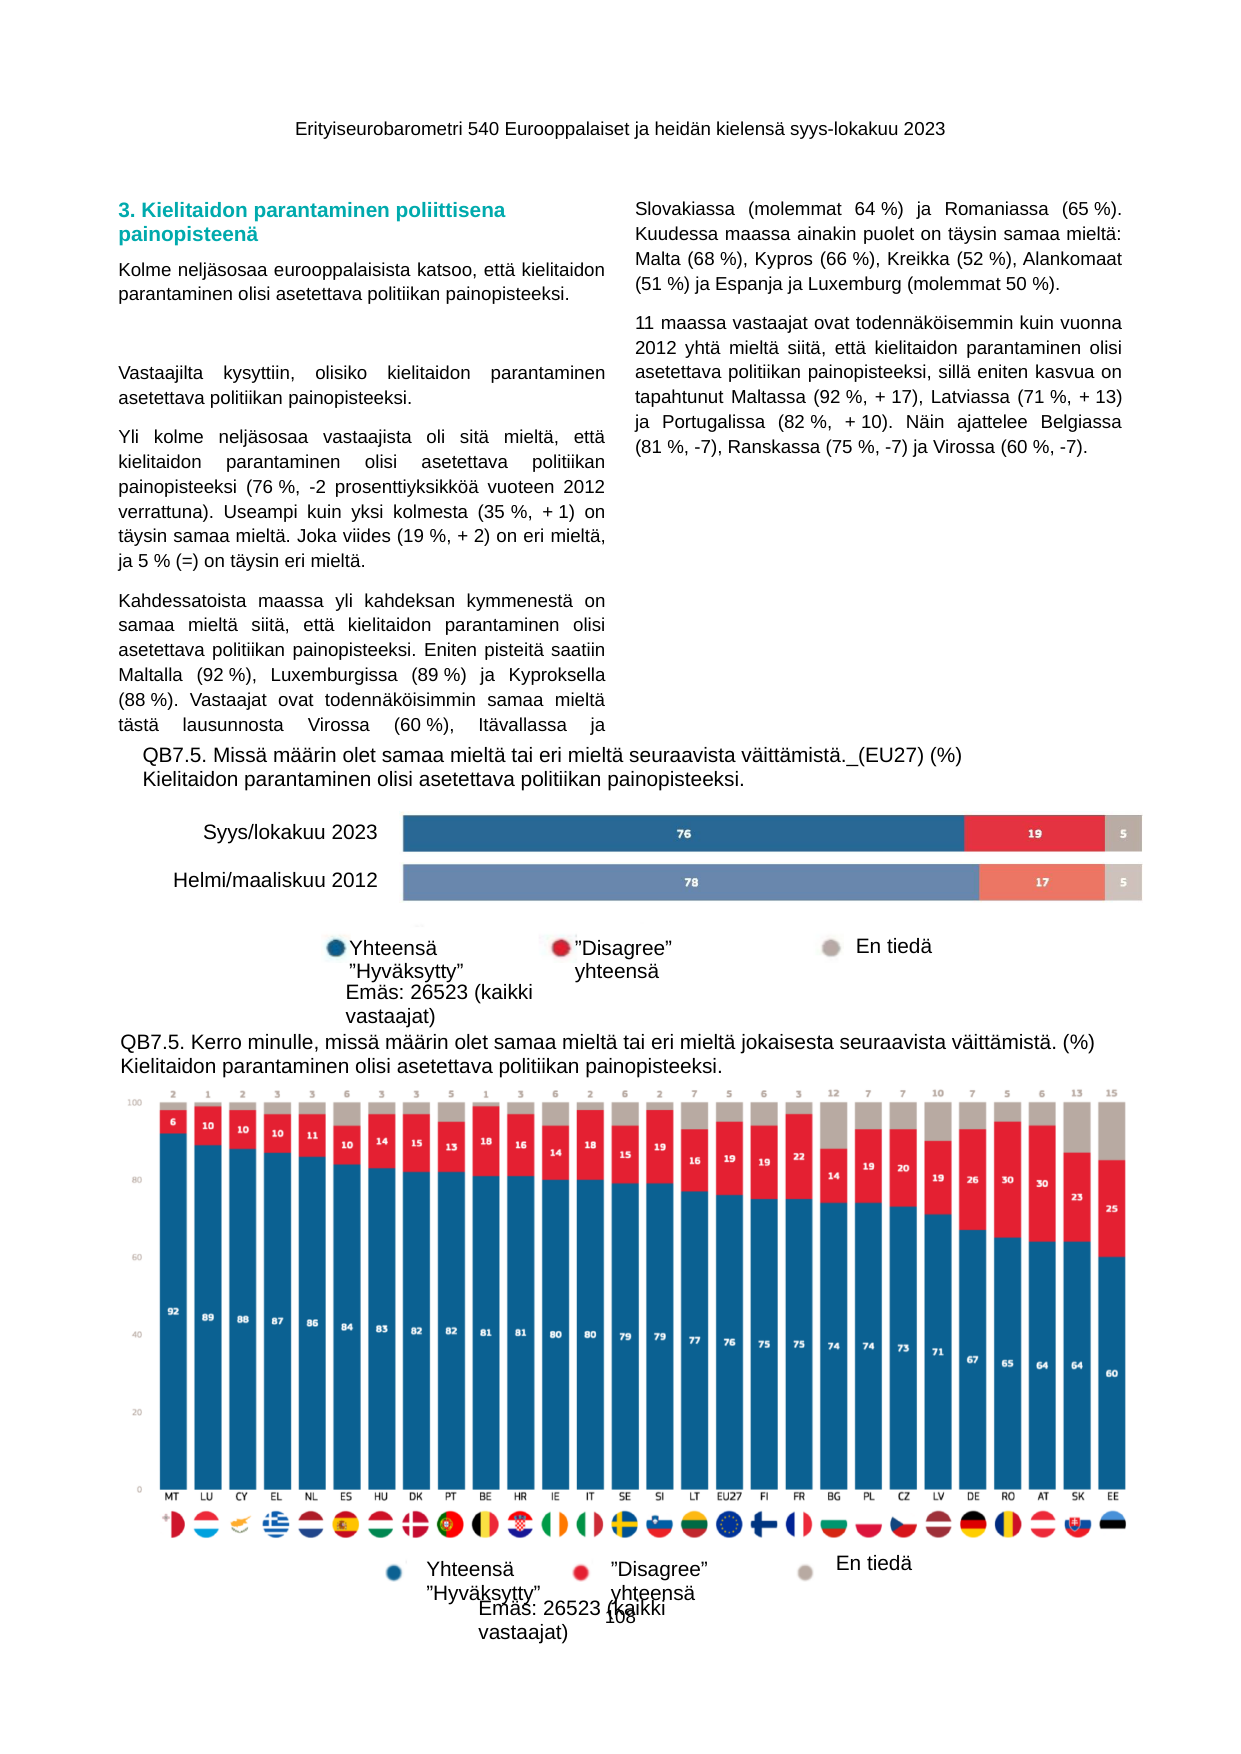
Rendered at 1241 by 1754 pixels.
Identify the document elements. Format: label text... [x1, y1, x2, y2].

picture [321, 922, 844, 963]
subtitle 3. Kielitaidon parantaminen poliittisena painopisteenä [118, 198, 605, 246]
text Yli kolme neljäsosaa vastaajista oli sitä mieltä, että kielitaidon parantaminen olisi asetettava politiikan painopisteeksi (76 %, -2 prosenttiyksikköä vuoteen 2012 verrattuna). Useampi kuin yksi kolmesta (35 %, + 1) on täysin samaa mieltä. Joka viides (19 %, + 2) on eri mieltä, ja 5 % (=) on täysin eri mieltä. [118, 426, 605, 572]
text Kolme neljäsosaa eurooppalaisista katsoo, että kielitaidon parantaminen olisi asetettava politiikan painopisteeksi. [118, 258, 605, 305]
picture [399, 808, 1145, 906]
text Kahdessatoista maassa yli kahdeksan kymmenestä on samaa mieltä siitä, että kielitaidon parantaminen olisi asetettava politiikan painopisteeksi. Eniten pisteitä saatiin Maltalla (92 %), Luxemburgissa (89 %) ja Kyproksella (88 %). Vastaajat ovat todennäköisimmin samaa mieltä tästä lausunnosta Virossa (60 %), Itävallassa ja [118, 589, 605, 735]
text Slovakiassa (molemmat 64 %) ja Romaniassa (65 %). Kuudessa maassa ainakin puolet on täysin samaa mieltä: Malta (68 %), Kypros (66 %), Kreikka (52 %), Alankomaat (51 %) ja Espanja ja Luxemburg (molemmat 50 %). [635, 198, 1122, 294]
picture [379, 1548, 816, 1592]
picture [116, 1087, 1129, 1544]
text Vastaajilta kysyttiin, olisiko kielitaidon parantaminen asetettava politiikan painopisteeksi. [118, 362, 605, 408]
text 11 maassa vastaajat ovat todennäköisemmin kuin vuonna 2012 yhtä mieltä siitä, että kielitaidon parantaminen olisi asetettava politiikan painopisteeksi, sillä eniten kasvua on tapahtunut Maltassa (92 %, + 17), Latviassa (71 %, + 13) ja Portugalissa (82 %, + 10). Näin ajattelee Belgiassa (81 %, -7), Ranskassa (75 %, -7) ja Virossa (60 %, -7). [635, 312, 1122, 457]
